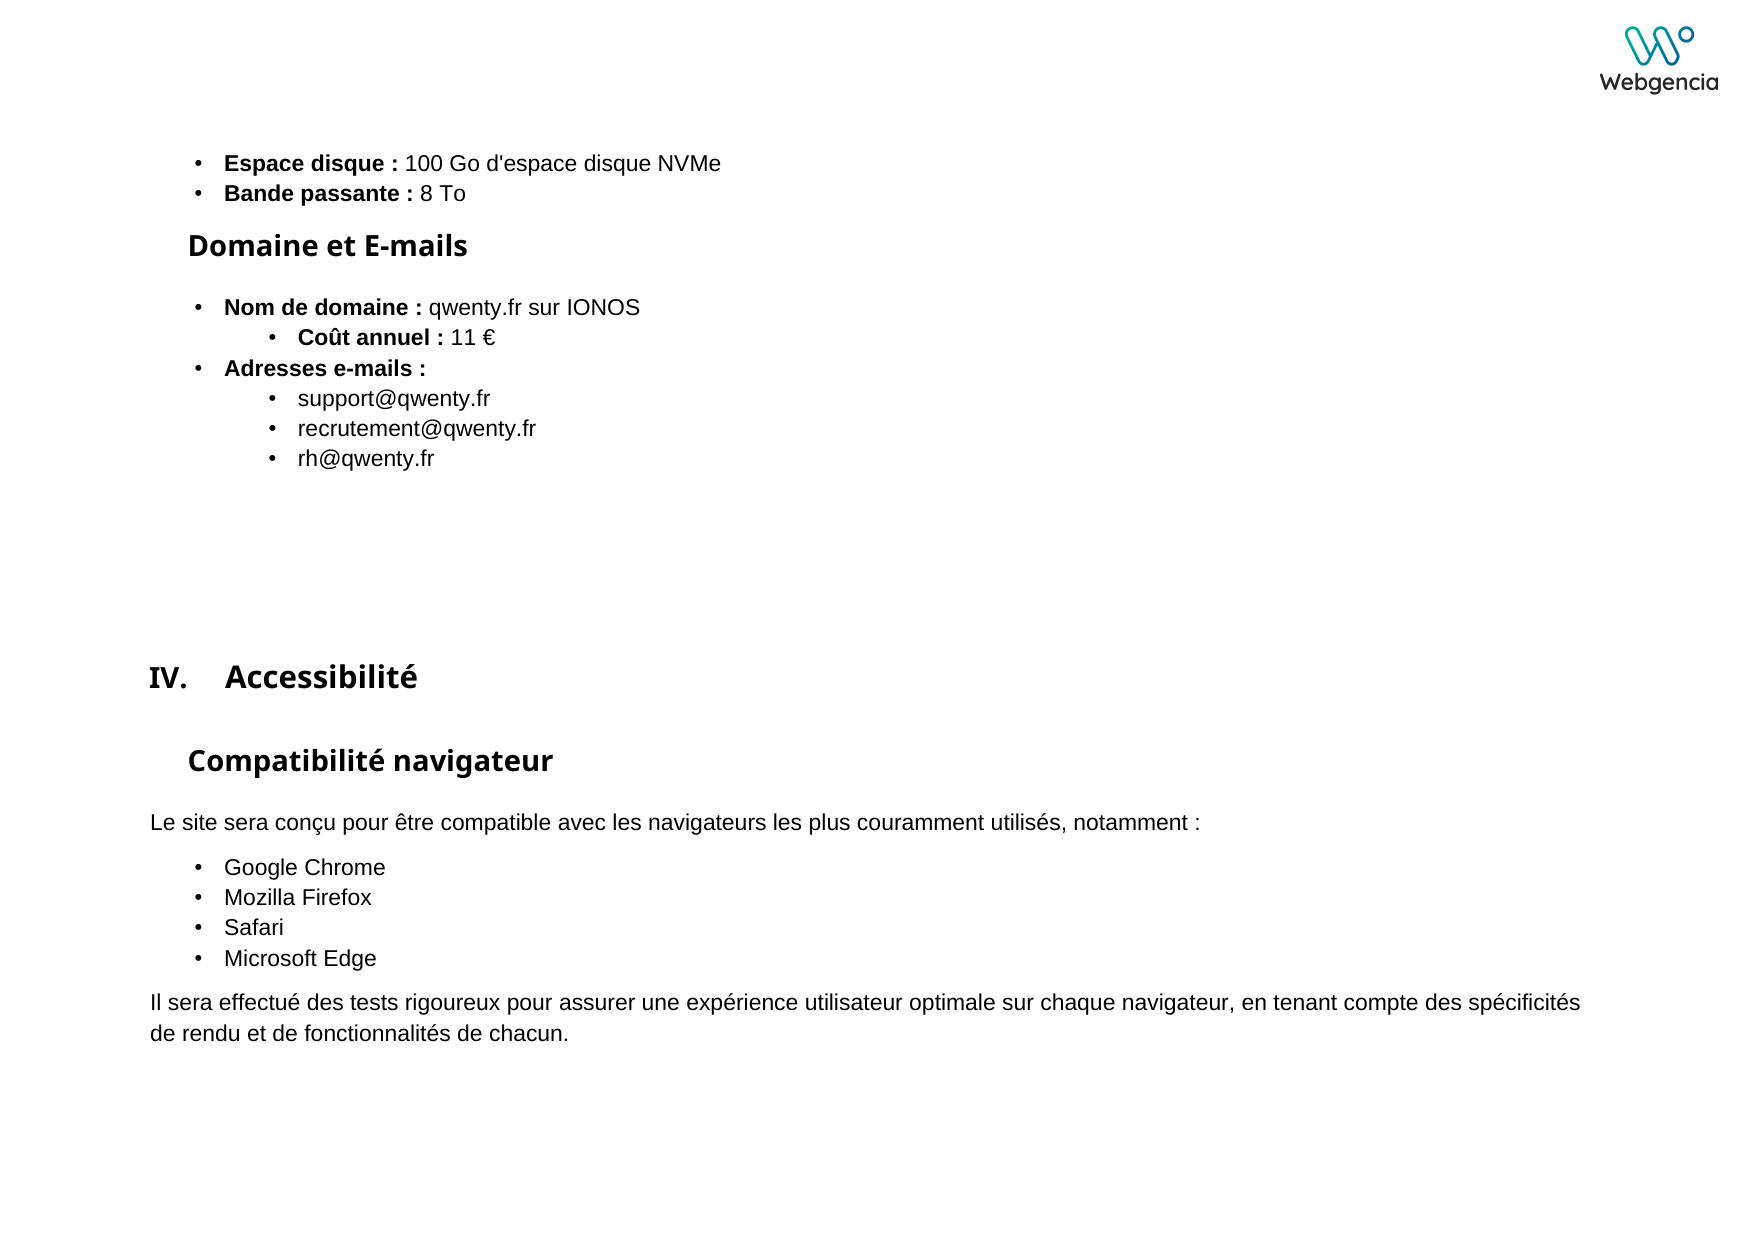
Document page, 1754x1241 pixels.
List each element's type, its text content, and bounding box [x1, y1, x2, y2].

text Le site sera conçu pour être compatible avec les navigateurs les plus couramment utilisés, notamment : [150, 809, 1604, 835]
list Microsoft Edge [194, 944, 1604, 971]
list rh@qwenty.fr [268, 445, 1604, 472]
subtitle Accessibilité [187, 655, 1604, 740]
list Google Chrome [194, 854, 1604, 880]
list recrutement@qwenty.fr [268, 415, 1604, 441]
list support@qwenty.fr [268, 385, 1604, 411]
subtitle Domaine et E-mails [187, 225, 1604, 265]
list Bande passante : 8 To [194, 180, 1604, 207]
list Nom de domaine : qwenty.fr sur IONOS [194, 294, 1604, 321]
text Il sera effectué des tests rigoureux pour assurer une expérience utilisateur optimale sur chaque navigateur, en tenant compte des spécificités de rendu et de fonctionnalités de chacun. [150, 989, 1604, 1046]
list Mozilla Firefox [194, 884, 1604, 910]
picture [1580, 20, 1739, 101]
list Safari [194, 914, 1604, 941]
list Coût annuel : 11 € [268, 324, 1604, 351]
list Espace disque : 100 Go d'espace disque NVMe [194, 150, 1604, 176]
list Adresses e-mails : [194, 354, 1604, 381]
subtitle Compatibilité navigateur [187, 740, 1604, 779]
